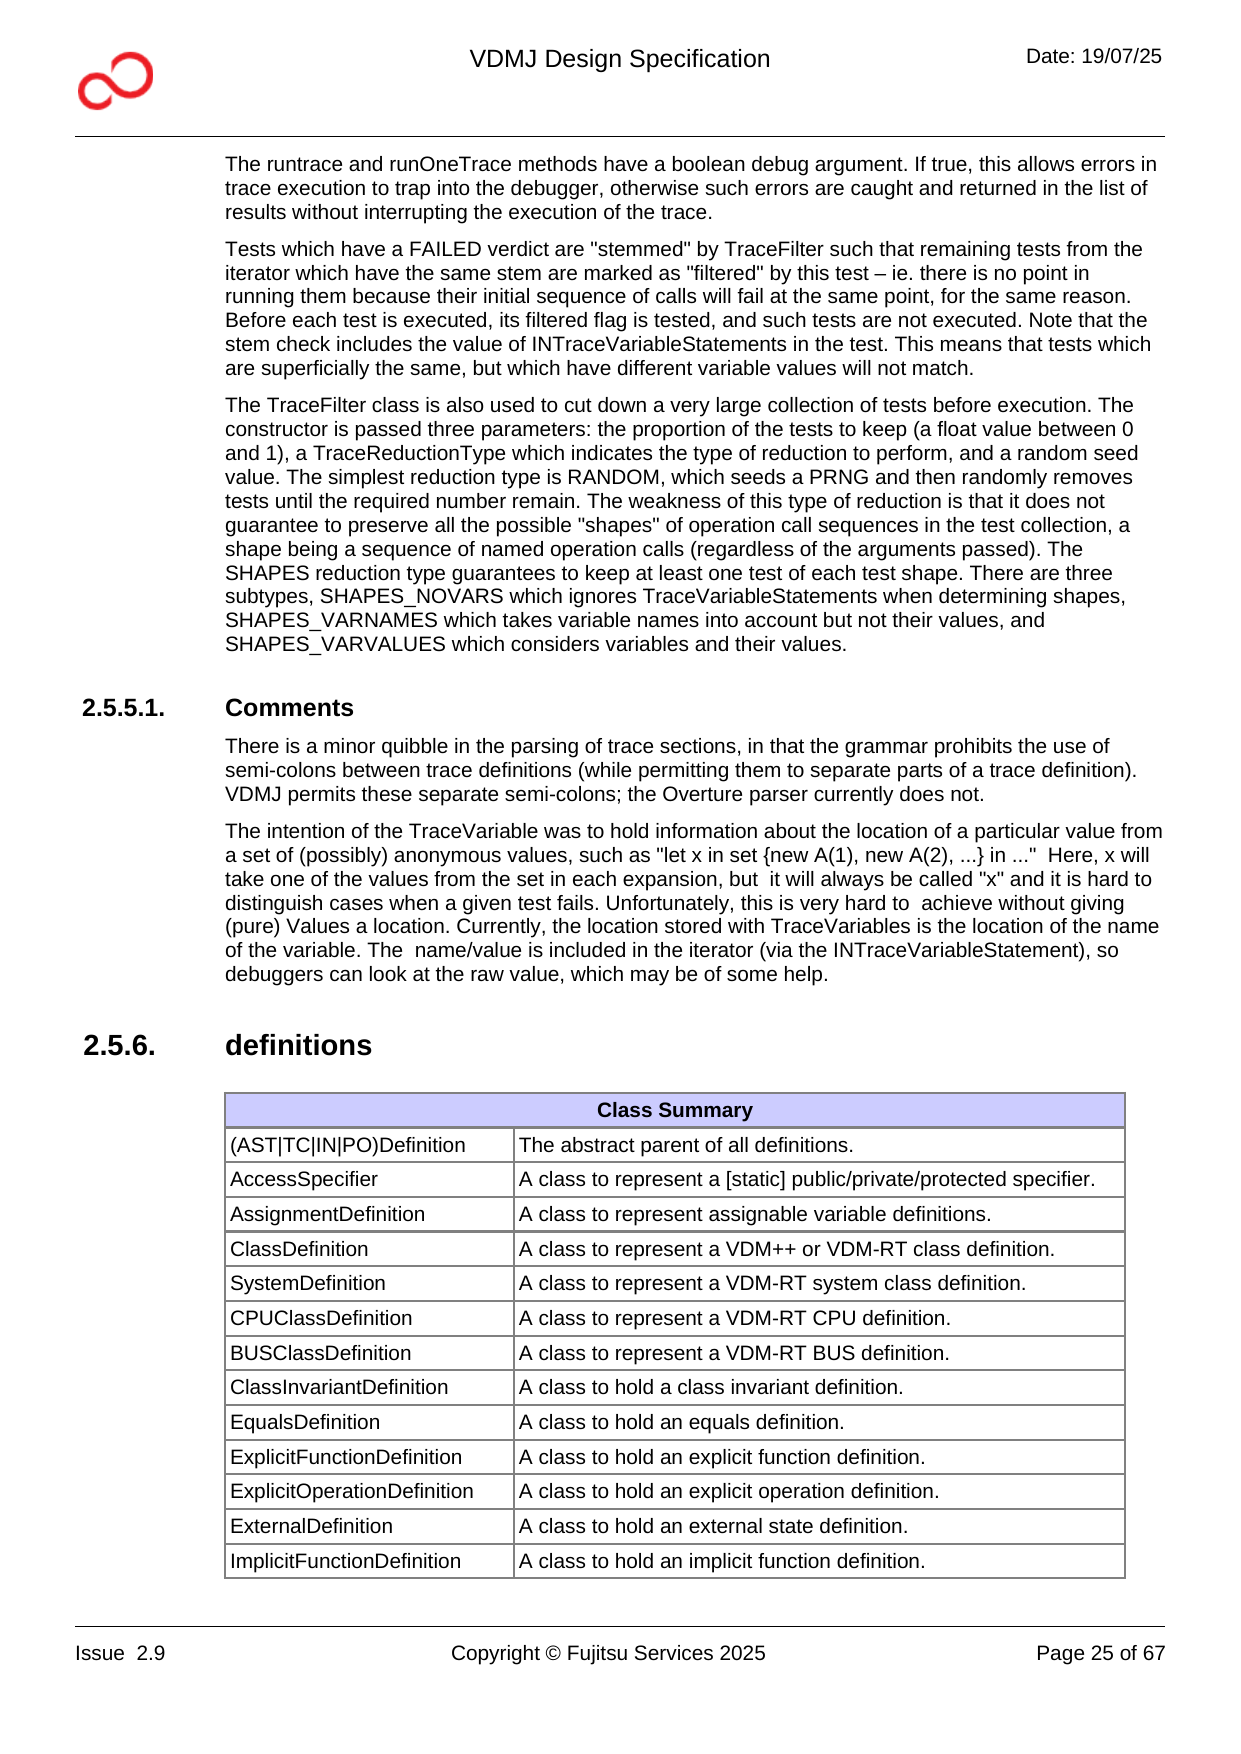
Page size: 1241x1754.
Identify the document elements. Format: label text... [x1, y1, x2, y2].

table_cell A class to hold an implicit function definition. [515, 1545, 1124, 1577]
table_cell BUSClassDefinition [226, 1337, 513, 1369]
text Tests which have a FAILED verdict are "stemmed" by TraceFilter such that remaining tests from the iterator which have the same stem are marked as "filtered" by this test – ie. there is no point in running them because their initial sequence of calls will fail at the same point, for the same reason. Before each test is executed, its filtered flag is tested, and such tests are not executed. Note that the stem check includes the value of INTraceVariableStatements in the test. This means that tests which are superficially the same, but which have different variable values will not match. [225, 237, 1165, 381]
table_cell (AST|TC|IN|PO)Definition [226, 1129, 513, 1161]
table_cell ExternalDefinition [226, 1510, 513, 1543]
text The runtrace and runOneTrace methods have a boolean debug argument. If true, this allows errors in trace execution to trap into the debugger, otherwise such errors are caught and returned in the list of results without interrupting the execution of the trace. [225, 152, 1165, 224]
table_header Class Summary [226, 1094, 1124, 1126]
table_cell A class to represent a [static] public/private/protected specifier. [515, 1163, 1124, 1196]
table_cell A class to represent a VDM-RT BUS definition. [515, 1337, 1124, 1369]
table_cell ImplicitFunctionDefinition [226, 1545, 513, 1577]
picture [78, 44, 153, 120]
table_cell A class to represent a VDM-RT CPU definition. [515, 1302, 1124, 1334]
table_cell ExplicitFunctionDefinition [226, 1441, 513, 1473]
table_cell A class to represent a VDM++ or VDM-RT class definition. [515, 1233, 1124, 1265]
table_cell The abstract parent of all definitions. [515, 1129, 1124, 1161]
table_cell CPUClassDefinition [226, 1302, 513, 1334]
table_cell ExplicitOperationDefinition [226, 1475, 513, 1508]
table_cell AssignmentDefinition [226, 1198, 513, 1230]
table_cell A class to hold an equals definition. [515, 1406, 1124, 1438]
table_cell A class to hold an external state definition. [515, 1510, 1124, 1543]
table_cell SystemDefinition [226, 1267, 513, 1300]
table_cell ClassDefinition [226, 1233, 513, 1265]
subtitle definitions [75, 1029, 1165, 1062]
table_cell EqualsDefinition [226, 1406, 513, 1438]
table_cell A class to represent assignable variable definitions. [515, 1198, 1124, 1230]
text The TraceFilter class is also used to cut down a very large collection of tests before execution. The constructor is passed three parameters: the proportion of the tests to keep (a float value between 0 and 1), a TraceReductionType which indicates the type of reduction to perform, and a random seed value. The simplest reduction type is RANDOM, which seeds a PRNG and then randomly removes tests until the required number remain. The weakness of this type of reduction is that it does not guarantee to preserve all the possible "shapes" of operation call sequences in the test collection, a shape being a sequence of named operation calls (regardless of the arguments passed). The SHAPES reduction type guarantees to keep at least one test of each test shape. There are three subtypes, SHAPES_NOVARS which ignores TraceVariableStatements when determining shapes, SHAPES_VARNAMES which takes variable names into account but not their values, and SHAPES_VARVALUES which considers variables and their values. [225, 393, 1165, 657]
text There is a minor quibble in the parsing of trace sections, in that the grammar prohibits the use of semi-colons between trace definitions (while permitting them to separate parts of a trace definition). VDMJ permits these separate semi-colons; the Overture parser currently does not. [225, 734, 1165, 806]
text The intention of the TraceVariable was to hold information about the location of a particular value from a set of (possibly) anonymous values, such as "let x in set {new A(1), new A(2), ...} in ..." Here, x will take one of the values from the set in each expansion, but it will always be called "x" and it is hard to distinguish cases when a given test fails. Unfortunately, this is very hard to achieve without giving (pure) Values a location. Currently, the location stored with TraceVariables is the location of the name of the variable. The name/value is included in the iterator (via the INTraceVariableStatement), so debuggers can look at the raw value, which may be of some help. [225, 819, 1165, 987]
subtitle Comments [75, 694, 1165, 722]
table_cell A class to hold an explicit operation definition. [515, 1475, 1124, 1508]
table_cell A class to hold a class invariant definition. [515, 1371, 1124, 1404]
table_cell AccessSpecifier [226, 1163, 513, 1196]
table_cell A class to represent a VDM-RT system class definition. [515, 1267, 1124, 1300]
table_cell A class to hold an explicit function definition. [515, 1441, 1124, 1473]
table_cell ClassInvariantDefinition [226, 1371, 513, 1404]
